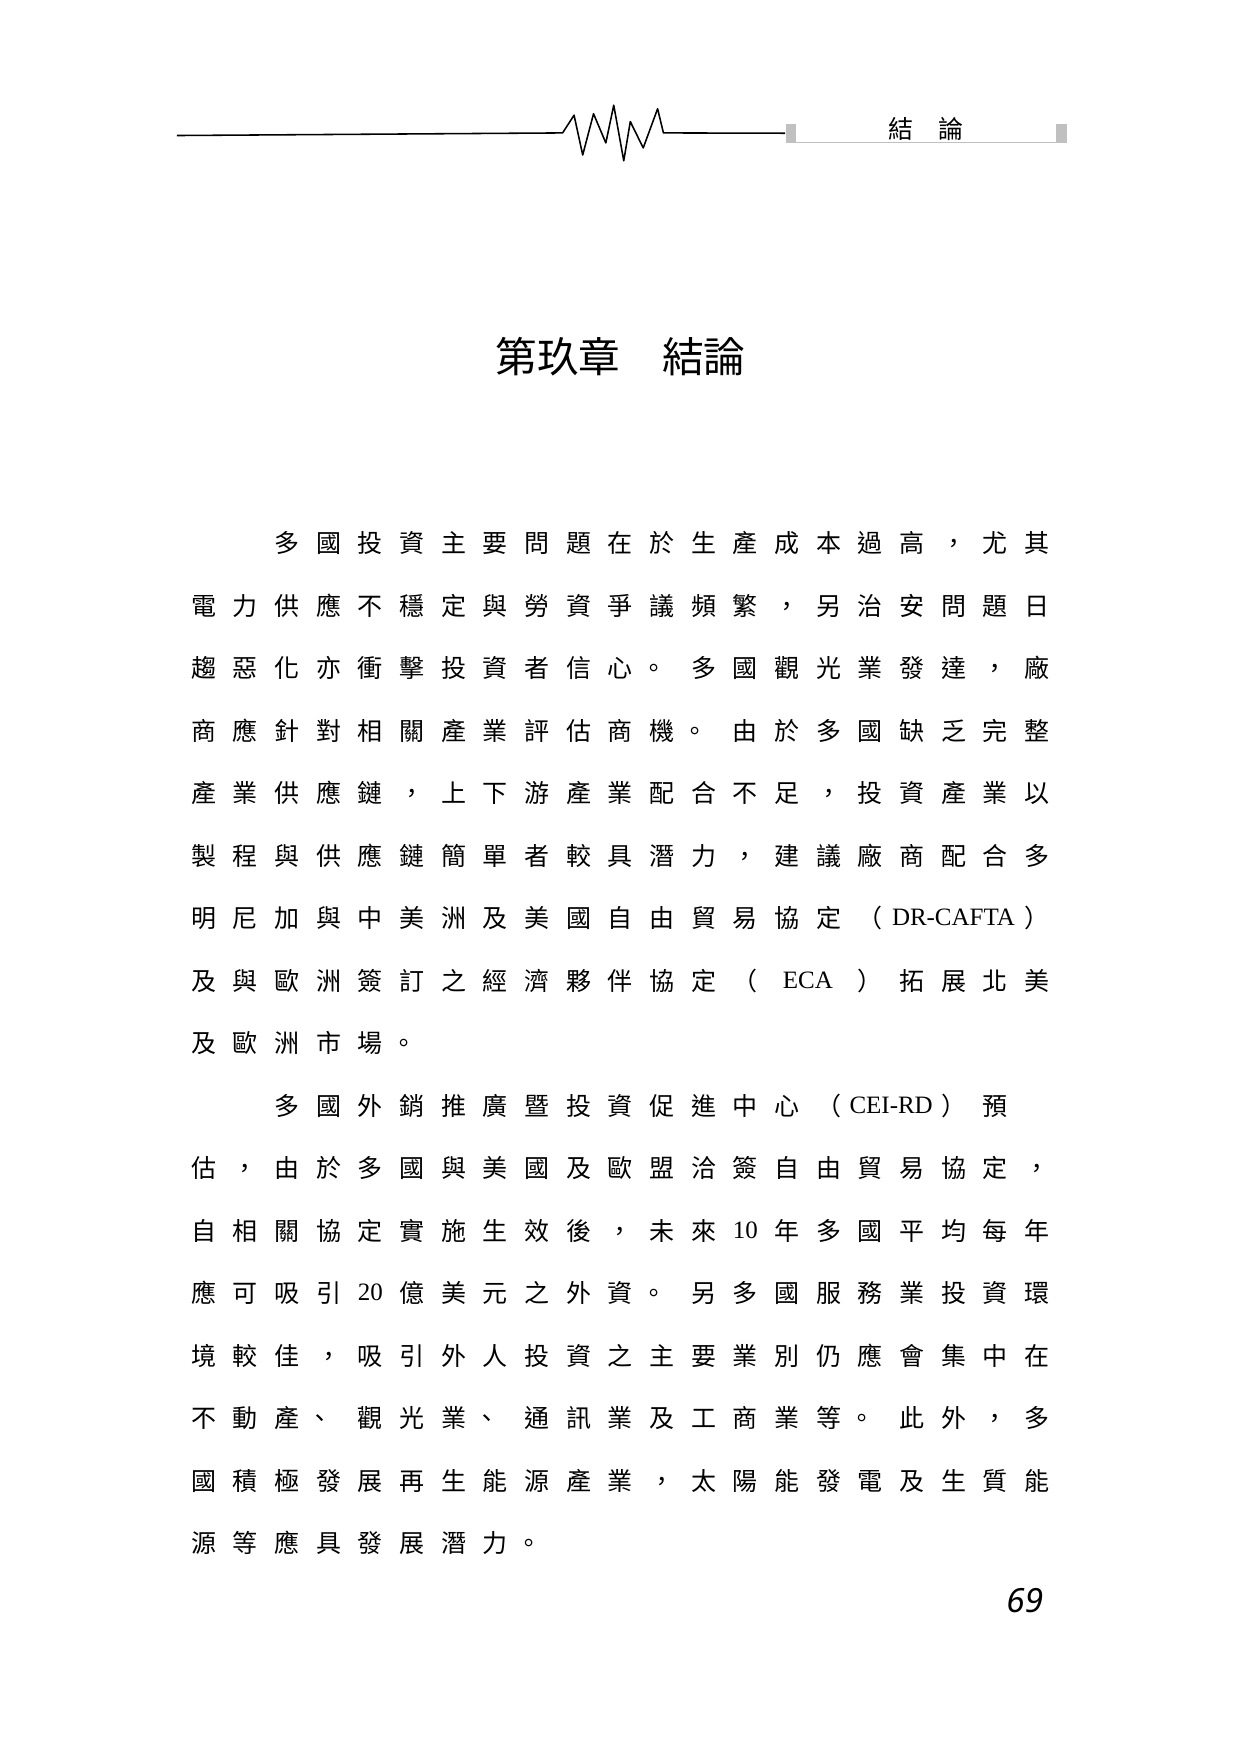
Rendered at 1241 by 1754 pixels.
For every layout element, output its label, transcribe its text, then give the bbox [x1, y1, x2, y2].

text 第玖章 結論 [183, 313, 1058, 375]
text 多國投資主要問題在於生產成本過高，尤其電力供應不穩定與勞資爭議頻繁，另治安問題日趨惡化亦衝擊投資者信心。多國觀光業發達，廠商應針對相關產業評估商機。由於多國缺乏完整產業供應鏈，上下游產業配合不足，投資產業以製程與供應鏈簡單者較具潛力，建議廠商配合多明尼加與中美洲及美國自由貿易協定（DR-CAFTA）及與歐洲簽訂之經濟夥伴協定（ECA）拓展北美及歐洲市場。 [183, 500, 1058, 1063]
text 多國外銷推廣暨投資促進中心（CEI-RD）預估，由於多國與美國及歐盟洽簽自由貿易協定，自相關協定實施生效後，未來10年多國平均每年應可吸引20億美元之外資。另多國服務業投資環境較佳，吸引外人投資之主要業別仍應會集中在不動產、觀光業、通訊業及工商業等。此外，多國積極發展再生能源產業，太陽能發電及生質能源等應具發展潛力。 [183, 1063, 1058, 1563]
